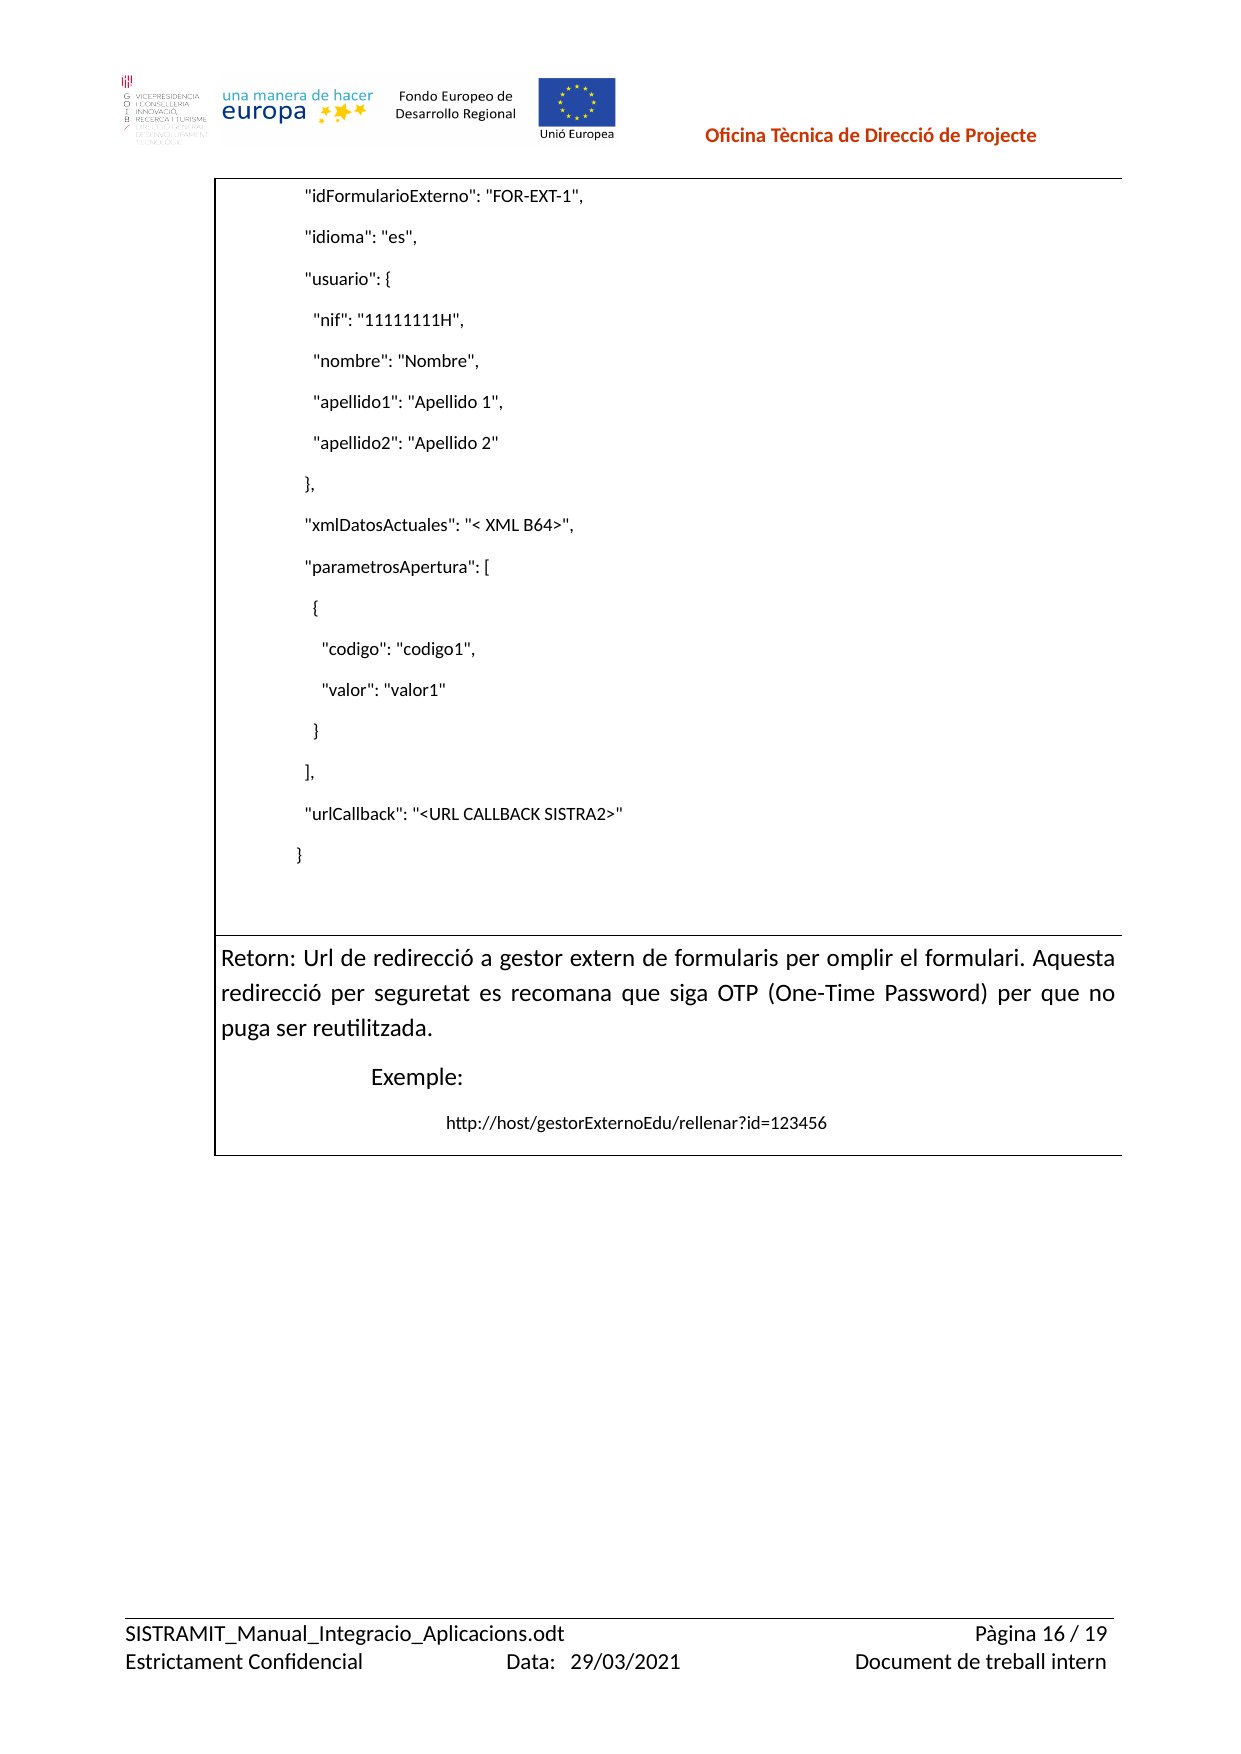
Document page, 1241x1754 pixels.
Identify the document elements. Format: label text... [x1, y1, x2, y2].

picture [118, 73, 213, 147]
picture [219, 73, 621, 147]
table_cell "idFormularioExterno": "FOR-EXT-1", "idioma": "es", "usuario": { "nif": "11111111H", "nombre": "Nombre", "apellido1": "Apellido 1", "apellido2": "Apellido 2" }, "xmlDatosActuales": "< XML B64>", "parametrosApertura": [ { "codigo": "codigo1", "valor": "valor1" } ], "urlCallback": "<URL CALLBACK SISTRA2>" } [216, 179, 1122, 935]
table_cell Retorn: Url de redirecció a gestor extern de formularis per omplir el formulari. Aquesta redirecció per seguretat es recomana que siga OTP (One-Time Password) per que no puga ser reutilitzada. Exemple: http://host/gestorExternoEdu/rellenar?id=123456 [216, 936, 1122, 1155]
